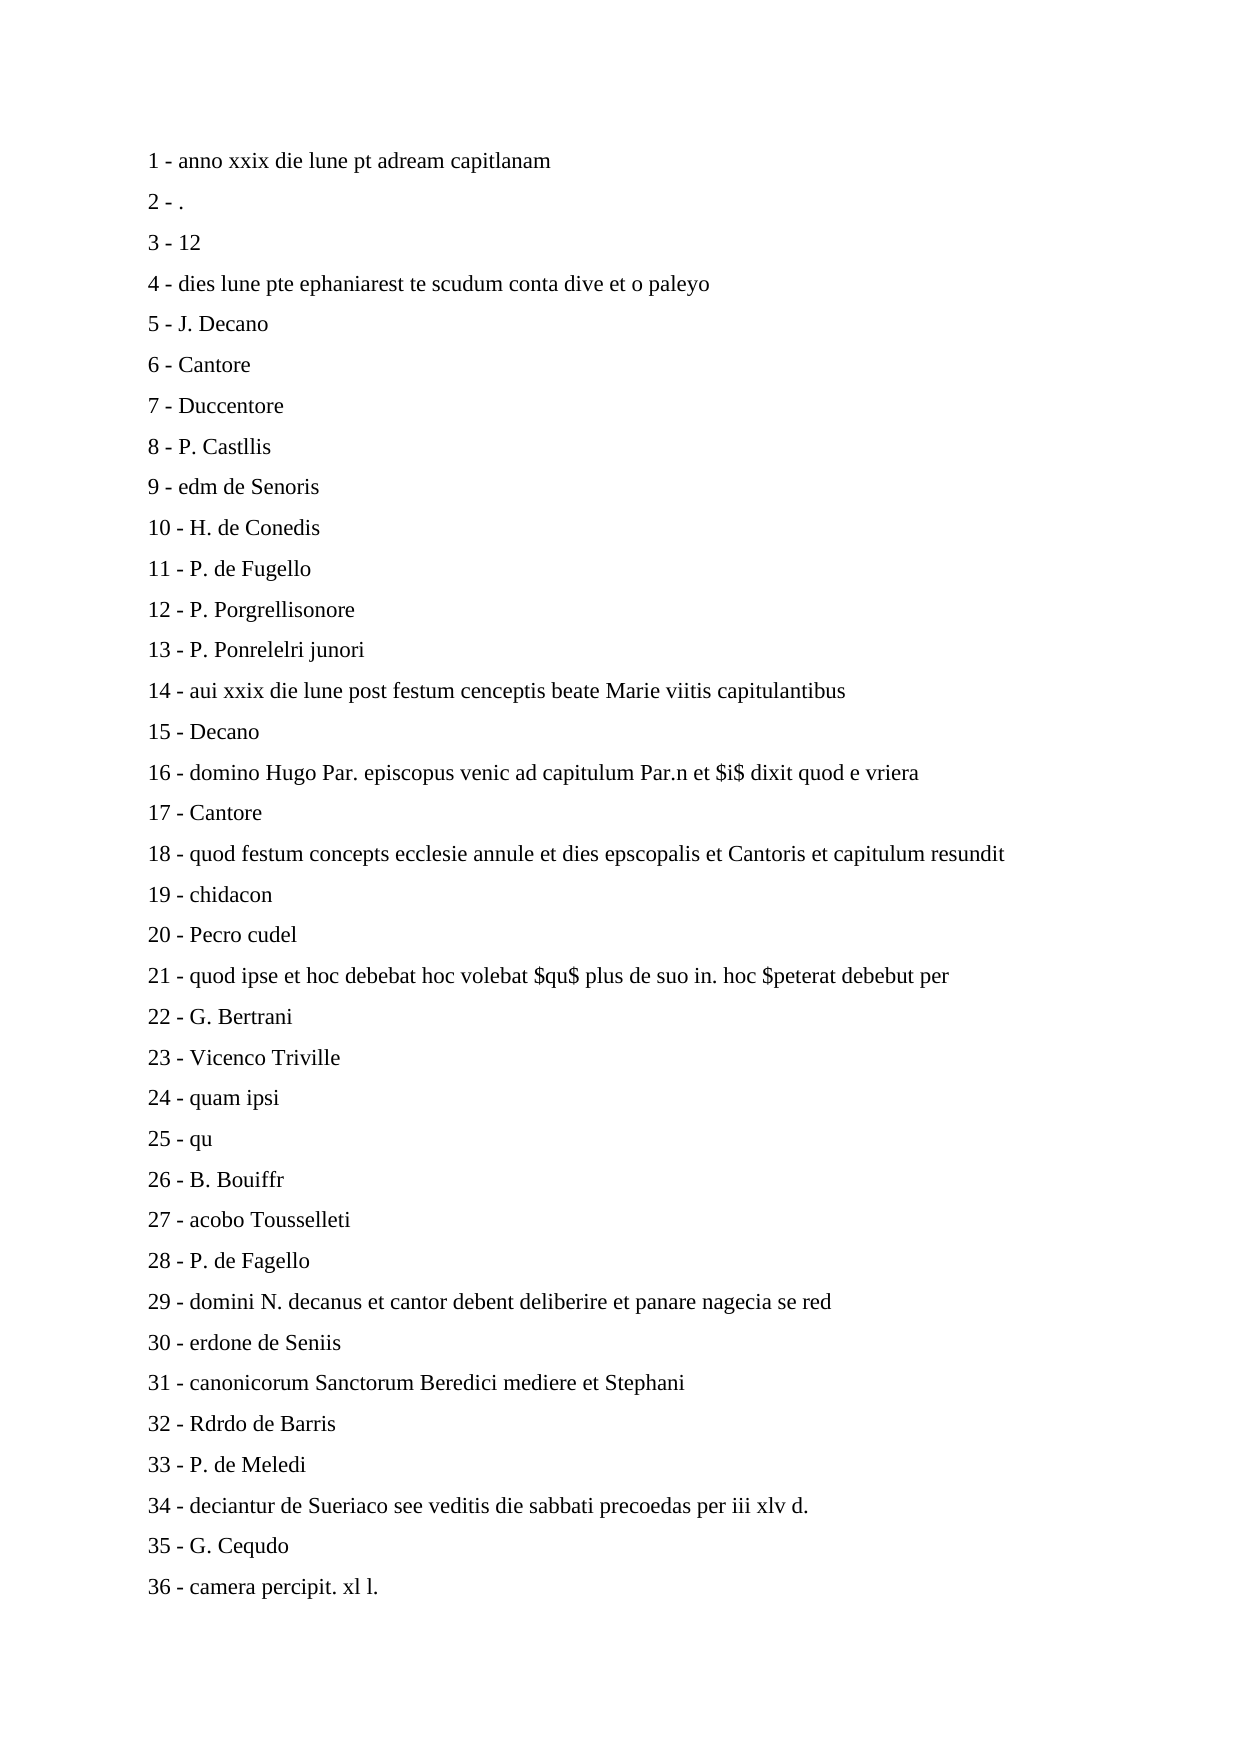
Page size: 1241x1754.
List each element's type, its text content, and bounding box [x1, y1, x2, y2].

text 27 - acobo Tousselleti [148, 1207, 1093, 1233]
text 20 - Pecro cudel [148, 921, 1093, 948]
text 36 - camera percipit. xl l. [148, 1573, 1093, 1599]
text 10 - H. de Conedis [148, 514, 1093, 541]
text 1 - anno xxix die lune pt adream capitlanam [148, 148, 1093, 174]
text 12 - P. Porgrellisonore [148, 596, 1093, 622]
text 8 - P. Castllis [148, 433, 1093, 459]
text 2 - . [148, 188, 1093, 215]
text 31 - canonicorum Sanctorum Beredici mediere et Stephani [148, 1369, 1093, 1396]
text 28 - P. de Fagello [148, 1247, 1093, 1274]
text 13 - P. Ponrelelri junori [148, 636, 1093, 663]
text 34 - deciantur de Sueriaco see veditis die sabbati precoedas per iii xlv d. [148, 1492, 1093, 1518]
text 32 - Rdrdo de Barris [148, 1410, 1093, 1437]
text 30 - erdone de Seniis [148, 1329, 1093, 1355]
text 18 - quod festum concepts ecclesie annule et dies epscopalis et Cantoris et capitulum resundit [148, 840, 1093, 866]
text 25 - qu [148, 1125, 1093, 1151]
text 7 - Duccentore [148, 392, 1093, 418]
text 29 - domini N. decanus et cantor debent deliberire et panare nagecia se red [148, 1288, 1093, 1314]
text 14 - aui xxix die lune post festum cenceptis beate Marie viitis capitulantibus [148, 677, 1093, 703]
text 19 - chidacon [148, 881, 1093, 907]
text 35 - G. Cequdo [148, 1532, 1093, 1559]
text 5 - J. Decano [148, 311, 1093, 337]
text 3 - 12 [148, 229, 1093, 255]
text 23 - Vicenco Triville [148, 1044, 1093, 1070]
text 17 - Cantore [148, 799, 1093, 826]
text 33 - P. de Meledi [148, 1451, 1093, 1477]
text 21 - quod ipse et hoc debebat hoc volebat $qu$ plus de suo in. hoc $peterat debebut per [148, 962, 1093, 988]
text 22 - G. Bertrani [148, 1003, 1093, 1029]
text 16 - domino Hugo Par. episcopus venic ad capitulum Par.n et $i$ dixit quod e vriera [148, 758, 1093, 785]
text 9 - edm de Senoris [148, 473, 1093, 500]
text 4 - dies lune pte ephaniarest te scudum conta dive et o paleyo [148, 270, 1093, 296]
text 26 - B. Bouiffr [148, 1166, 1093, 1192]
text 15 - Decano [148, 718, 1093, 744]
text 6 - Cantore [148, 351, 1093, 378]
text 24 - quam ipsi [148, 1084, 1093, 1111]
text 11 - P. de Fugello [148, 555, 1093, 581]
